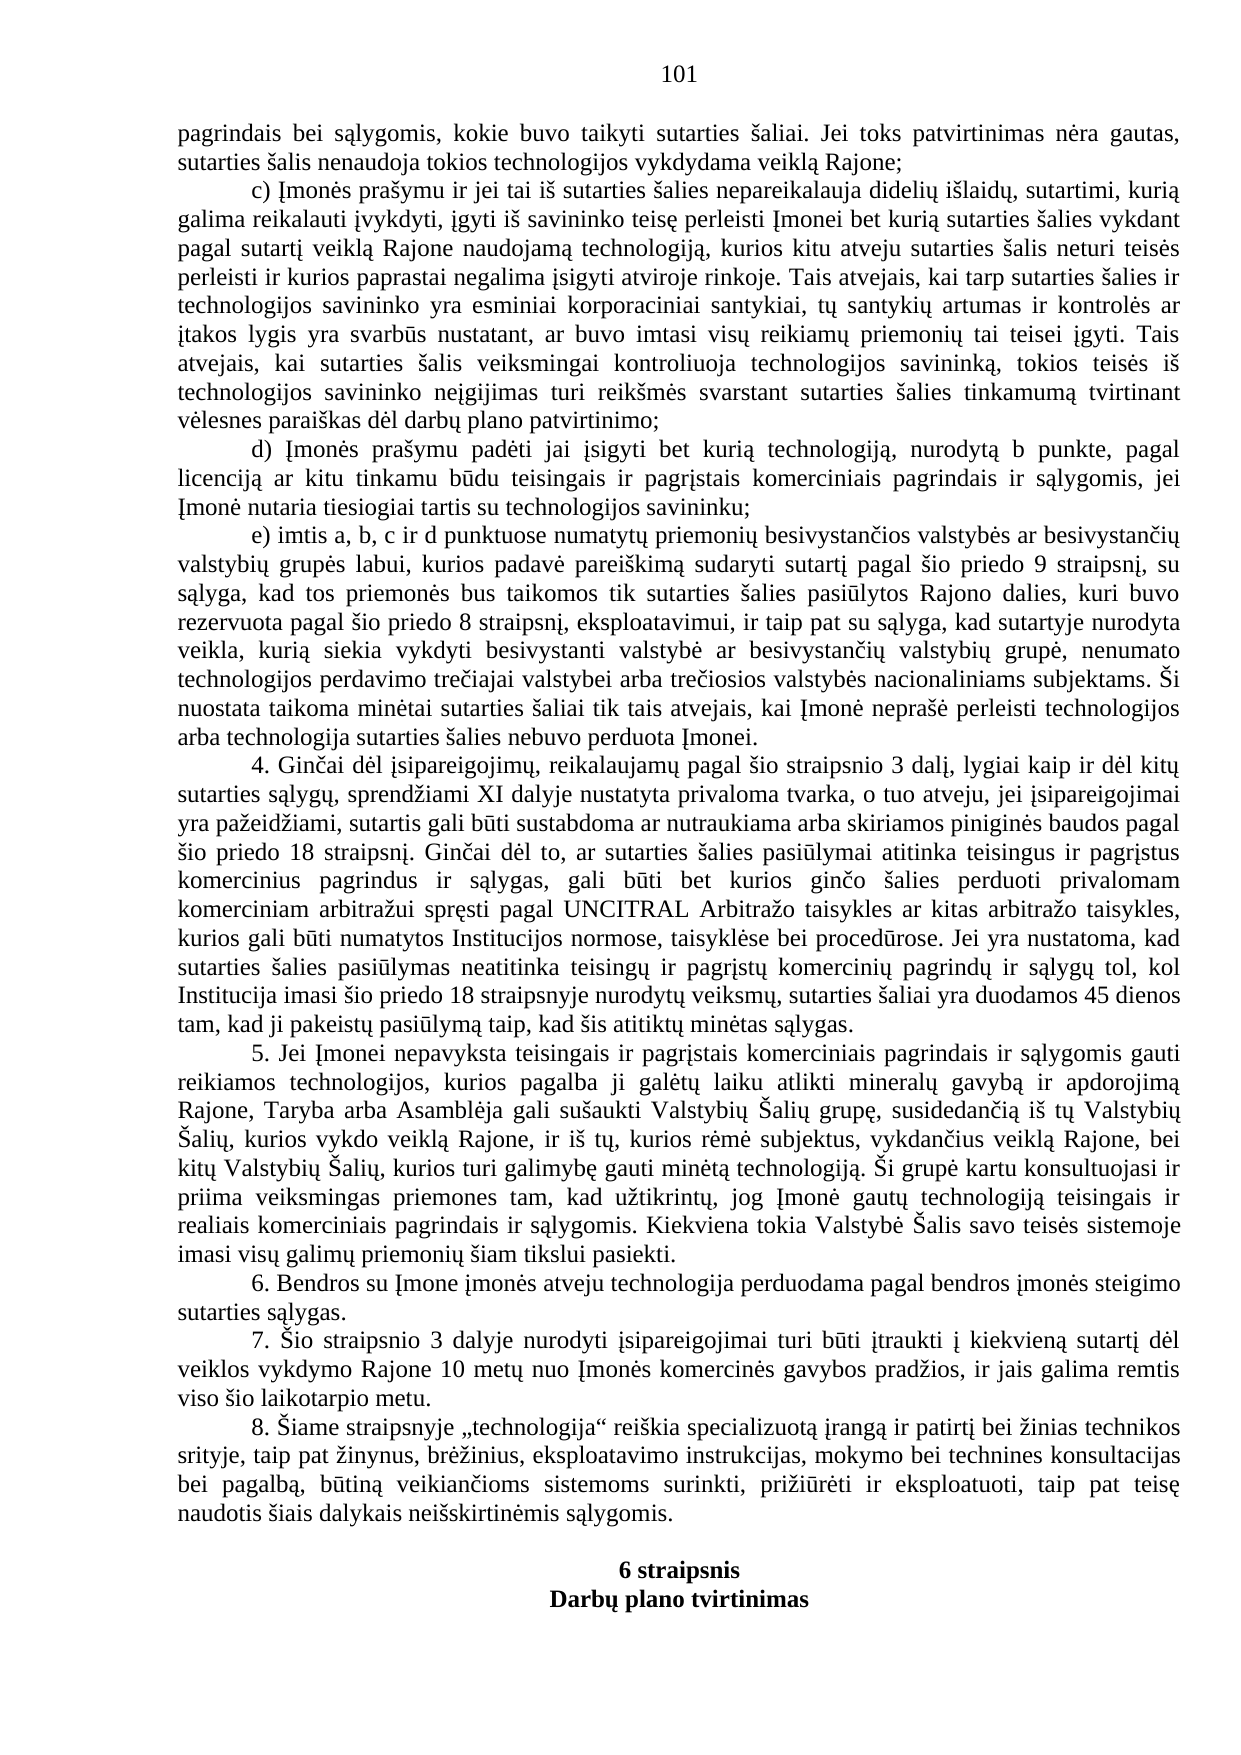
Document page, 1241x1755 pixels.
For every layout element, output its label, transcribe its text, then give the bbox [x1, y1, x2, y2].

text d) Įmonės prašymu padėti jai įsigyti bet kurią technologiją, nurodytą b punkte, pagal licenciją ar kitu tinkamu būdu teisingais ir pagrįstais komerciniais pagrindais ir sąlygomis, jei Įmonė nutaria tiesiogiai tartis su technologijos savininku; [177, 434, 1181, 521]
text 7. šio straipsnio 3 dalyje nurodyti įsipareigojimai turi būti įtraukti į kiekvieną sutartį dėl veiklos vykdymo Rajone 10 metų nuo Įmonės komercinės gavybos pradžios, ir jais galima remtis viso šio laikotarpio metu. [177, 1326, 1181, 1412]
text e) imtis a, b, c ir d punktuose numatytų priemonių besivystančios valstybės ar besivystančių valstybių grupės labui, kurios padavė pareiškimą sudaryti sutartį pagal šio priedo 9 straipsnį, su sąlyga, kad tos priemonės bus taikomos tik sutarties šalies pasiūlytos Rajono dalies, kuri buvo rezervuota pagal šio priedo 8 straipsnį, eksploatavimui, ir taip pat su sąlyga, kad sutartyje nurodyta veikla, kurią siekia vykdyti besivystanti valstybė ar besivystančių valstybių grupė, nenumato technologijos perdavimo trečiajai valstybei arba trečiosios valstybės nacionaliniams subjektams. Ši nuostata taikoma minėtai sutarties šaliai tik tais atvejais, kai Įmonė neprašė perleisti technologijos arba technologija sutarties šalies nebuvo perduota Įmonei. [177, 521, 1181, 751]
text pagrindais bei sąlygomis, kokie buvo taikyti sutarties šaliai. Jei toks patvirtinimas nėra gautas, sutarties šalis nenaudoja tokios technologijos vykdydama veiklą Rajone; [177, 118, 1181, 176]
text 6. bendros su Įmone įmonės atveju technologija perduodama pagal bendros įmonės steigimo sutarties sąlygas. [177, 1268, 1181, 1326]
text 5. Jei Įmonei nepavyksta teisingais ir pagrįstais komerciniais pagrindais ir sąlygomis gauti reikiamos technologijos, kurios pagalba ji galėtų laiku atlikti mineralų gavybą ir apdorojimą Rajone, Taryba arba Asamblėja gali sušaukti Valstybių šalių grupę, susidedančią iš tų Valstybių Šalių, kurios vykdo veiklą Rajone, ir iš tų, kurios rėmė subjektus, vykdančius veiklą Rajone, bei kitų Valstybių šalių, kurios turi galimybę gauti minėtą technologiją. Ši grupė kartu konsultuojasi ir priima veiksmingas priemones tam, kad užtikrintų, jog Įmonė gautų technologiją teisingais ir realiais komerciniais pagrindais ir sąlygomis. Kiekviena tokia Valstybė šalis savo teisės sistemoje imasi visų galimų priemonių šiam tikslui pasiekti. [177, 1038, 1181, 1268]
text Darbų plano tvirtinimas [177, 1584, 1181, 1613]
text c) Įmonės prašymu ir jei tai iš sutarties šalies nepareikalauja didelių išlaidų, sutartimi, kurią galima reikalauti įvykdyti, įgyti iš savininko teisę perleisti Įmonei bet kurią sutarties šalies vykdant pagal sutartį veiklą Rajone naudojamą technologiją, kurios kitu atveju sutarties šalis neturi teisės perleisti ir kurios paprastai negalima įsigyti atviroje rinkoje. Tais atvejais, kai tarp sutarties šalies ir technologijos savininko yra esminiai korporaciniai santykiai, tų santykių artumas ir kontrolės ar įtakos lygis yra svarbūs nustatant, ar buvo imtasi visų reikiamų priemonių tai teisei įgyti. Tais atvejais, kai sutarties šalis veiksmingai kontroliuoja technologijos savininką, tokios teisės iš technologijos savininko neįgijimas turi reikšmės svarstant sutarties šalies tinkamumą tvirtinant vėlesnes paraiškas dėl darbų plano patvirtinimo; [177, 176, 1181, 434]
text 8. šiame straipsnyje „technologija“ reiškia specializuotą įrangą ir patirtį bei žinias technikos srityje, taip pat žinynus, brėžinius, eksploatavimo instrukcijas, mokymo bei technines konsultacijas bei pagalbą, būtiną veikiančioms sistemoms surinkti, prižiūrėti ir eksploatuoti, taip pat teisę naudotis šiais dalykais neišskirtinėmis sąlygomis. [177, 1412, 1181, 1527]
text 6 straipsnis [177, 1556, 1181, 1584]
text 4. Ginčai dėl įsipareigojimų, reikalaujamų pagal šio straipsnio 3 dalį, lygiai kaip ir dėl kitų sutarties sąlygų, sprendžiami XI dalyje nustatyta privaloma tvarka, o tuo atveju, jei įsipareigojimai yra pažeidžiami, sutartis gali būti sustabdoma ar nutraukiama arba skiriamos piniginės baudos pagal šio priedo 18 straipsnį. Ginčai dėl to, ar sutarties šalies pasiūlymai atitinka teisingus ir pagrįstus komercinius pagrindus ir sąlygas, gali būti bet kurios ginčo šalies perduoti privalomam komerciniam arbitražui spręsti pagal UNCITRAL Arbitražo taisykles ar kitas arbitražo taisykles, kurios gali būti numatytos Institucijos normose, taisyklėse bei procedūrose. Jei yra nustatoma, kad sutarties šalies pasiūlymas neatitinka teisingų ir pagrįstų komercinių pagrindų ir sąlygų tol, kol Institucija imasi šio priedo 18 straipsnyje nurodytų veiksmų, sutarties šaliai yra duodamos 45 dienos tam, kad ji pakeistų pasiūlymą taip, kad šis atitiktų minėtas sąlygas. [177, 751, 1181, 1038]
